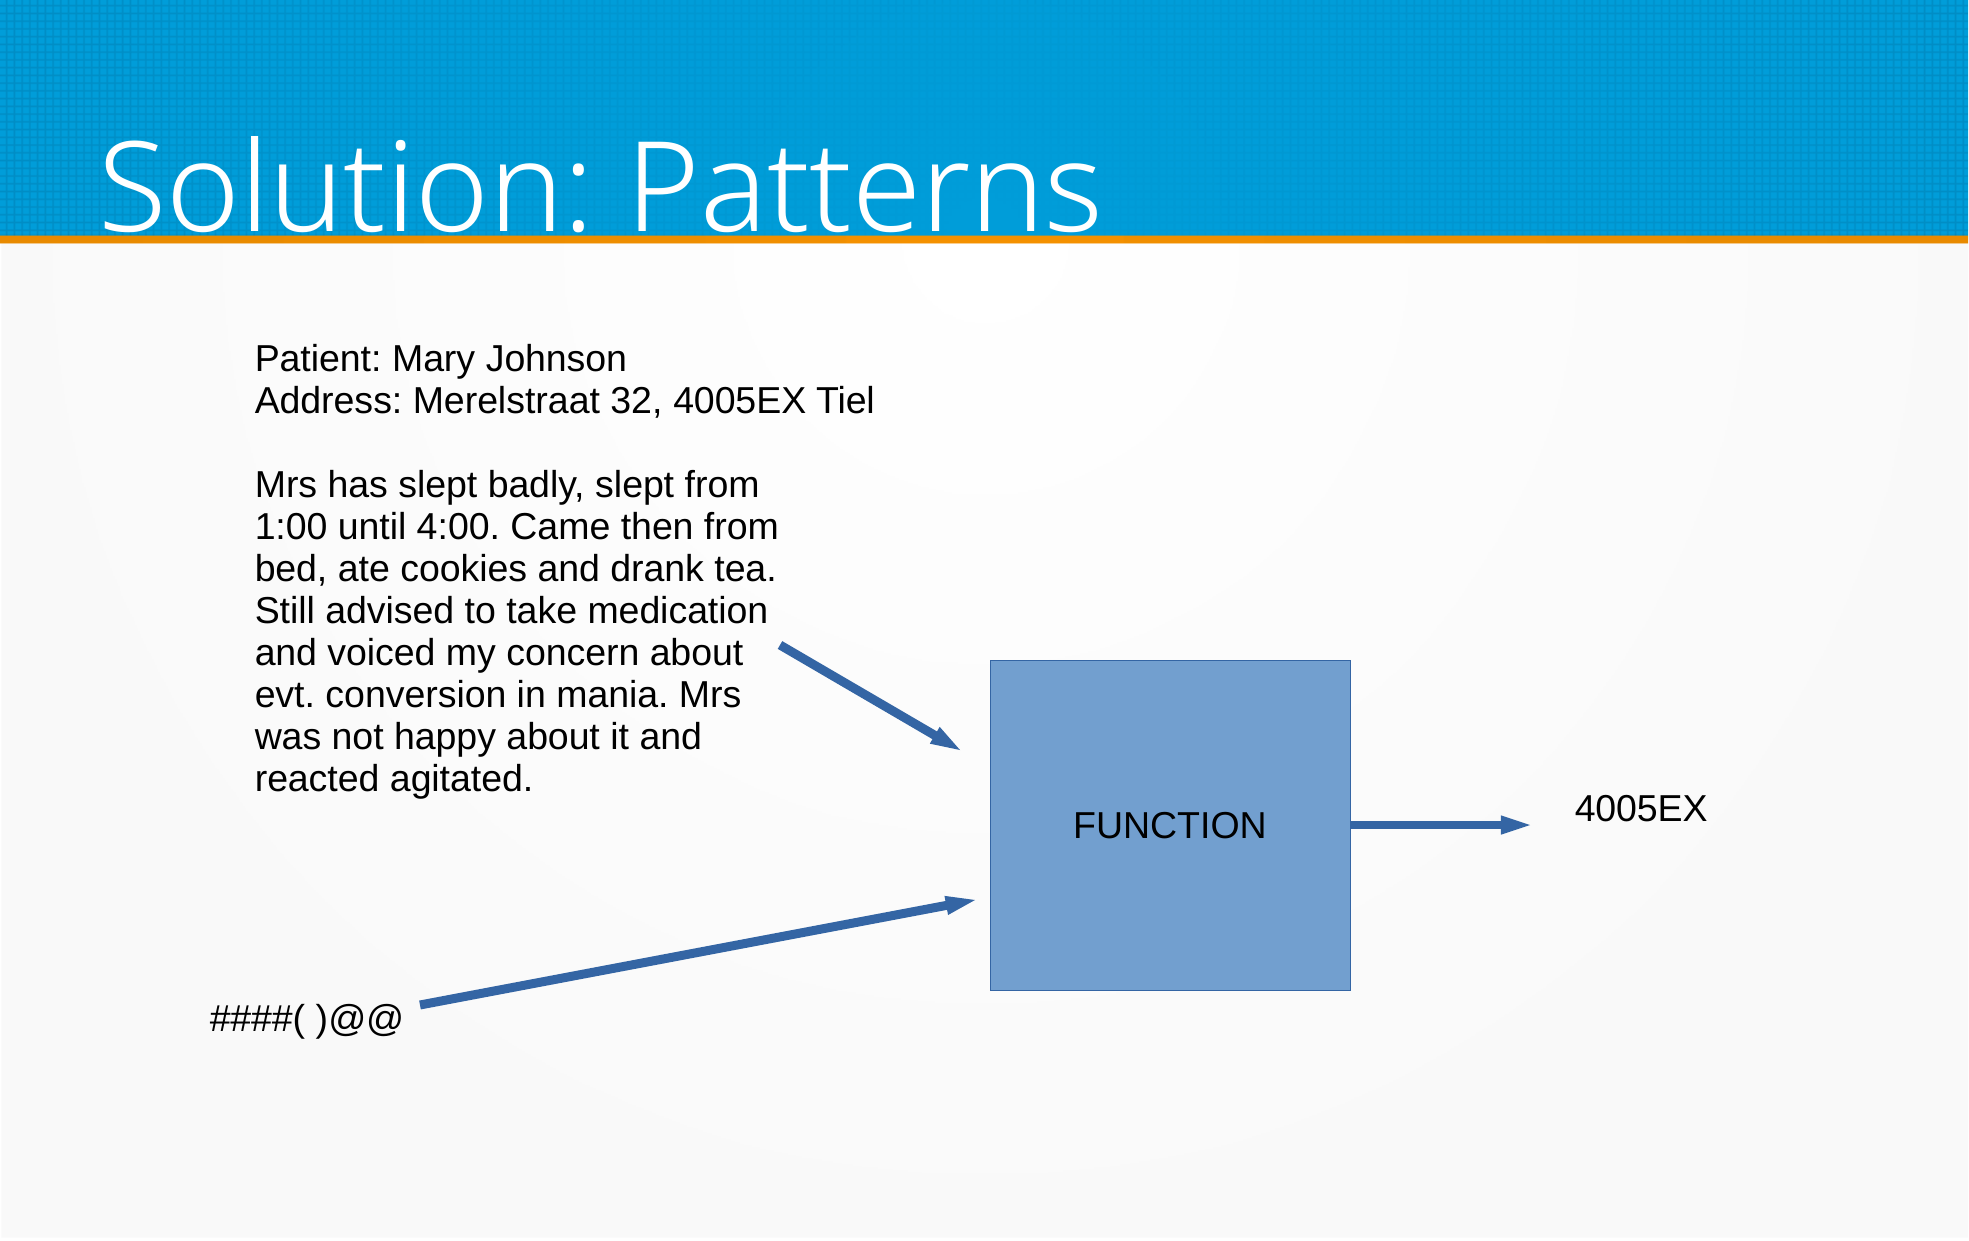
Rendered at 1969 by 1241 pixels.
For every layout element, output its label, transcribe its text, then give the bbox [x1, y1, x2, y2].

picture [0, 236, 1969, 1241]
text_box FUNCTION [990, 660, 1351, 991]
text_box ####( )@@ [195, 990, 751, 1047]
title Solution: Patterns [98, 49, 1870, 257]
text_box Patient: Mary Johnson Address: Merelstraat 32, 4005EX Tiel Mrs has slept badly, slept from 1:00 until 4:00. Came then from bed, ate cookies and drank tea. Still advised to take medication and voiced my concern about evt. conversion in mania. Mrs was not happy about it and reacted agitated. [240, 330, 991, 807]
text_box 4005EX [1560, 780, 1786, 837]
